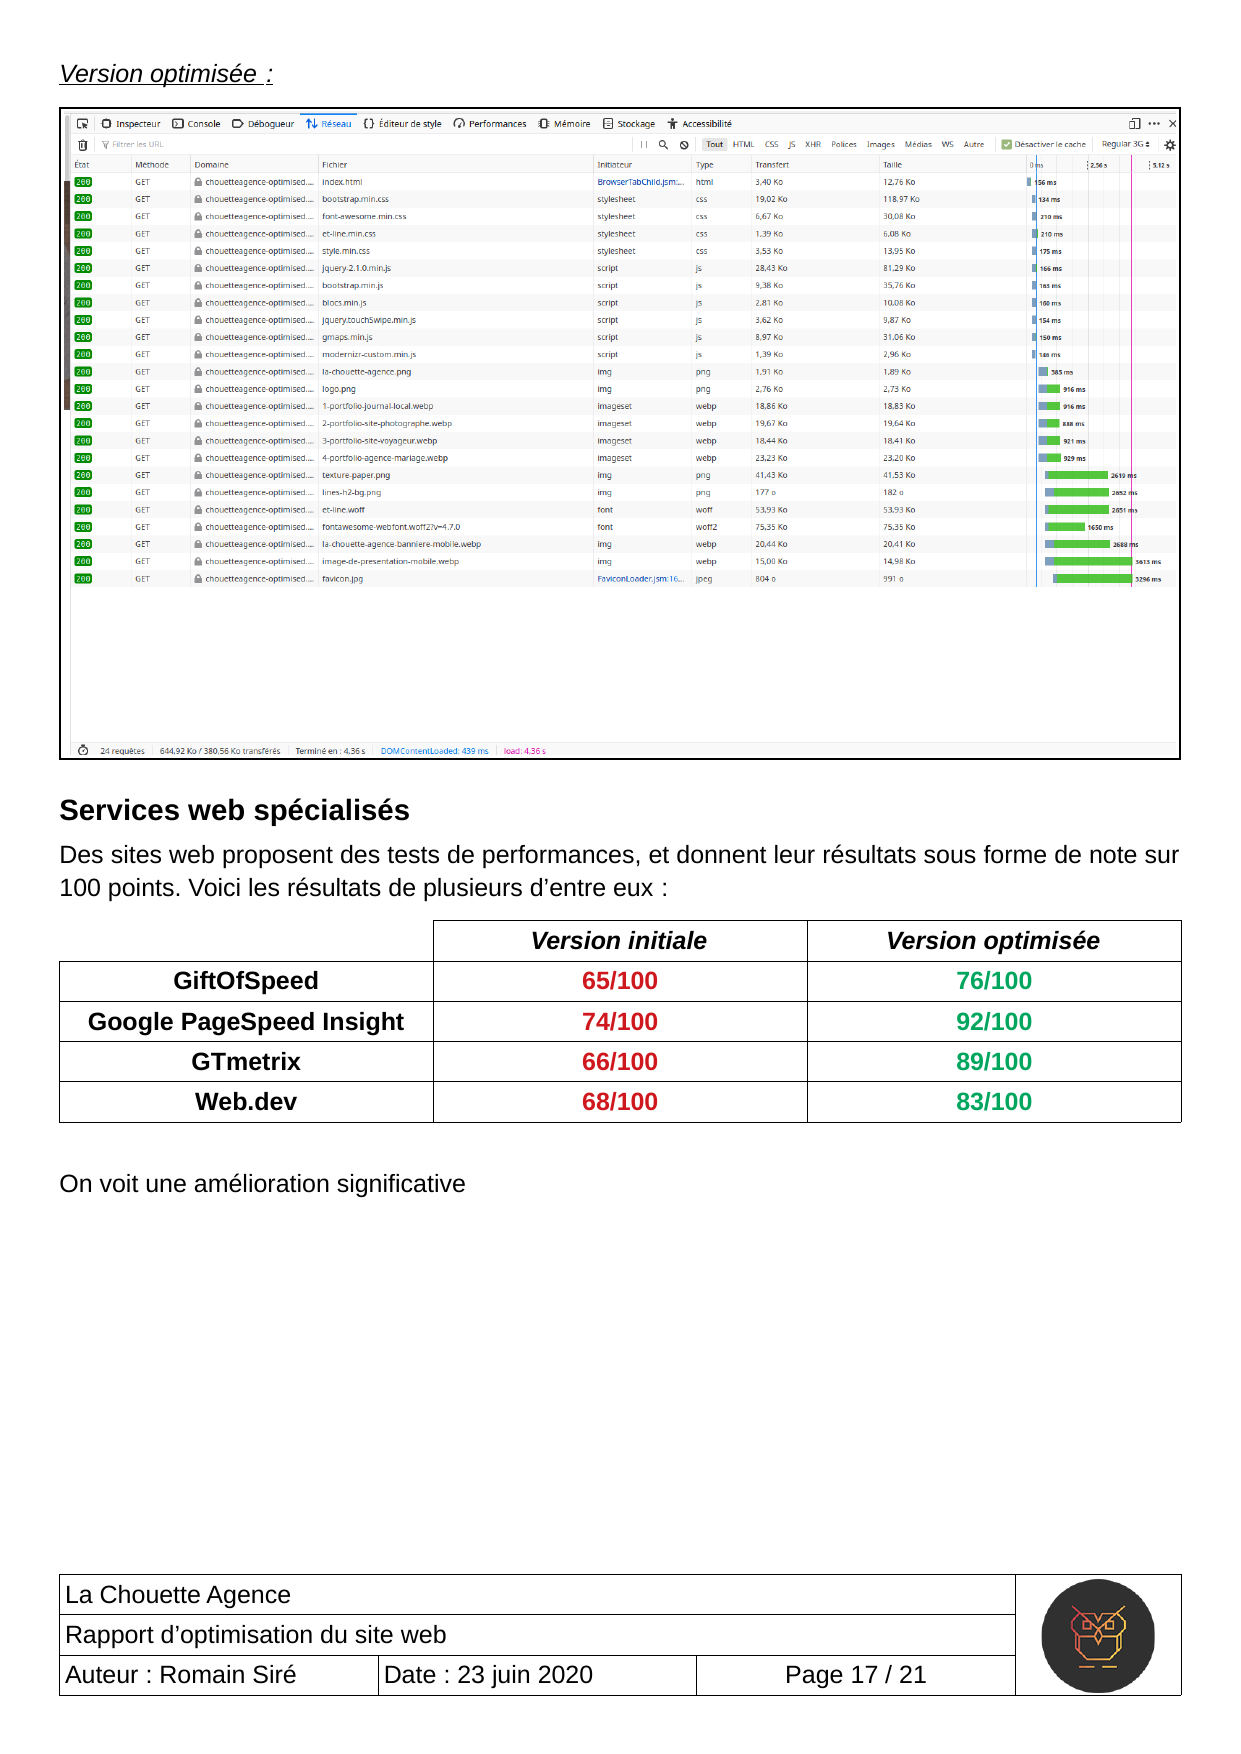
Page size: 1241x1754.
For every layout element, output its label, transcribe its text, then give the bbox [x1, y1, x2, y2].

table_cell 76/100 [808, 962, 1181, 1001]
table_cell 68/100 [434, 1082, 807, 1122]
table_cell GTmetrix [60, 1042, 433, 1081]
text Des sites web proposent des tests de performances, et donnent leur résultats sous forme de note sur 100 points. Voici les résultats de plusieurs d’entre eux : [59, 839, 1181, 901]
table_header Version optimisée [808, 921, 1181, 961]
text On voit une amélioration significative [59, 1169, 1181, 1198]
table_cell 74/100 [434, 1002, 807, 1041]
table_cell Web.dev [60, 1082, 433, 1122]
picture [1041, 1579, 1155, 1693]
text Version optimisée : [59, 59, 1181, 88]
table_cell 92/100 [808, 1002, 1181, 1041]
table_cell Google PageSpeed Insight [60, 1002, 433, 1041]
table_header Version initiale [434, 921, 807, 961]
subtitle Services web spécialisés [59, 793, 1181, 827]
table_cell 89/100 [808, 1042, 1181, 1081]
table_cell 83/100 [808, 1082, 1181, 1122]
table_cell GiftOfSpeed [60, 962, 433, 1001]
table_cell 65/100 [434, 962, 807, 1001]
table_cell 66/100 [434, 1042, 807, 1081]
table_header [59, 920, 433, 961]
picture [64, 111, 1177, 755]
